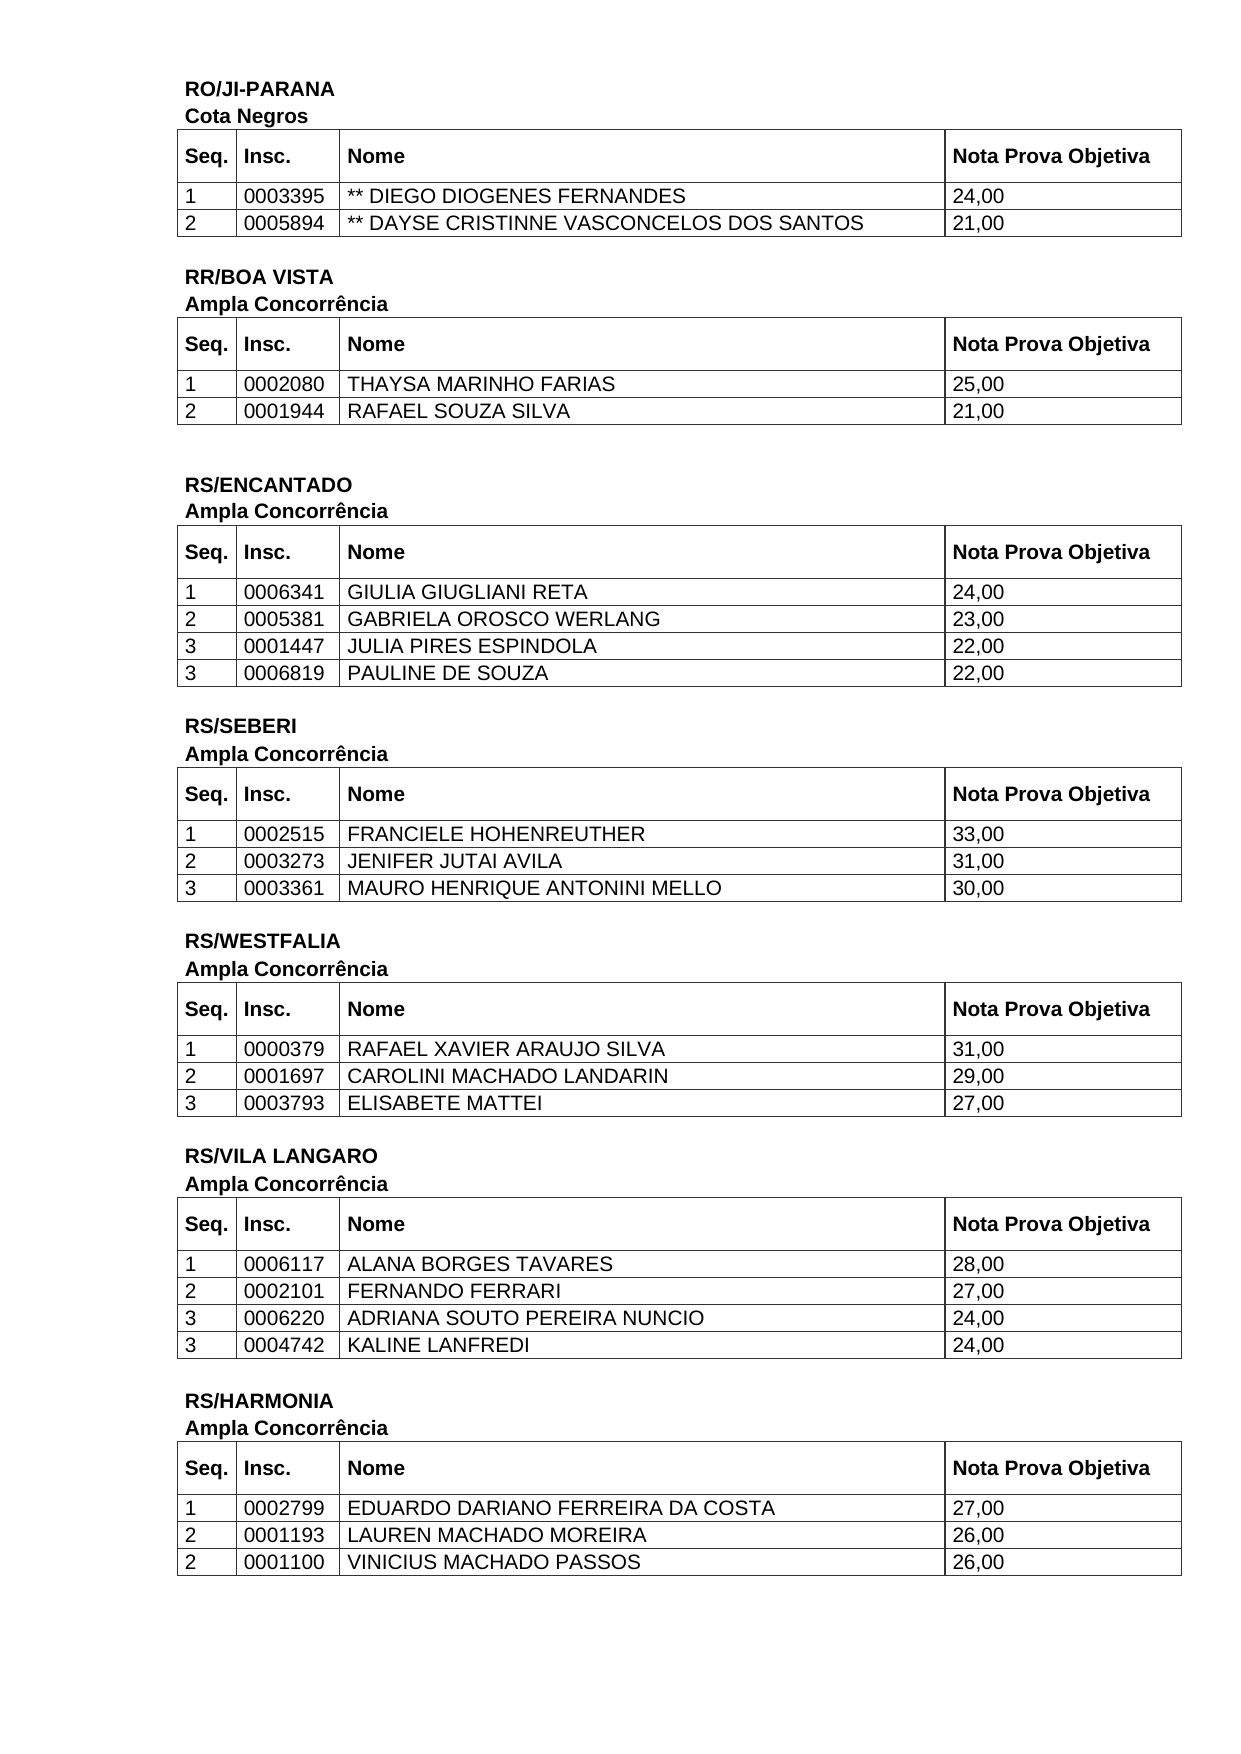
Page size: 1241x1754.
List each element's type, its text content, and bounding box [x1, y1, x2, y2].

table_cell [945, 1143, 1181, 1170]
table_cell LAUREN MACHADO MOREIRA [340, 1522, 944, 1548]
table_cell [236, 902, 340, 928]
table_cell Nome [340, 318, 944, 370]
table_cell Nota Prova Objetiva [946, 768, 1181, 820]
table_cell [340, 687, 945, 713]
table_cell 2 [178, 1549, 236, 1575]
table_cell 2 [178, 1522, 236, 1548]
table_cell 3 [178, 1305, 236, 1331]
table_cell 22,00 [946, 660, 1181, 686]
table_cell [177, 902, 236, 928]
table_cell [236, 687, 340, 713]
table_cell Nome [340, 1442, 944, 1494]
table_cell 0006117 [237, 1251, 339, 1277]
table_cell [945, 102, 1181, 129]
table_cell [340, 1117, 945, 1143]
table_cell 3 [178, 660, 236, 686]
table_cell 2 [178, 606, 236, 632]
table_cell 25,00 [946, 371, 1181, 397]
table_cell Ampla Concorrência [177, 740, 945, 767]
table_cell Insc. [237, 768, 339, 820]
table_cell 21,00 [946, 398, 1181, 424]
table_cell 0003793 [237, 1090, 339, 1116]
table_cell Ampla Concorrência [177, 955, 945, 982]
table_cell 26,00 [946, 1549, 1181, 1575]
table_cell Ampla Concorrência [177, 1414, 945, 1441]
table_cell [945, 740, 1181, 767]
table_cell Nota Prova Objetiva [946, 318, 1181, 370]
table_cell 0001100 [237, 1549, 339, 1575]
table_header RO/JI-PARANA [177, 75, 945, 102]
table_cell 0000379 [237, 1036, 339, 1062]
table_cell 3 [178, 1090, 236, 1116]
table_cell [945, 1414, 1181, 1441]
table_cell 24,00 [946, 183, 1181, 209]
table_cell 31,00 [946, 1036, 1181, 1062]
table_cell 0001697 [237, 1063, 339, 1089]
table_cell [236, 237, 340, 263]
table_cell 21,00 [946, 210, 1181, 236]
table_cell Nome [340, 768, 944, 820]
table_cell 0001944 [237, 398, 339, 424]
table_cell EDUARDO DARIANO FERREIRA DA COSTA [340, 1495, 944, 1521]
table_cell 0003395 [237, 183, 339, 209]
table_cell 1 [178, 1495, 236, 1521]
table_cell VINICIUS MACHADO PASSOS [340, 1549, 944, 1575]
table_cell JENIFER JUTAI AVILA [340, 848, 944, 874]
table_cell FERNANDO FERRARI [340, 1278, 944, 1304]
table_cell 30,00 [946, 875, 1181, 901]
table_cell Insc. [237, 318, 339, 370]
table_cell Insc. [237, 130, 339, 182]
table_cell ELISABETE MATTEI [340, 1090, 944, 1116]
table_header [945, 471, 1181, 498]
table_cell RS/VILA LANGARO [177, 1143, 945, 1170]
table_cell Nota Prova Objetiva [946, 1198, 1181, 1250]
table_cell 24,00 [946, 1305, 1181, 1331]
table_cell 0002101 [237, 1278, 339, 1304]
table_cell [945, 1117, 1181, 1143]
table_cell RS/HARMONIA [177, 1387, 945, 1414]
table_cell [945, 928, 1181, 955]
table_cell Insc. [237, 983, 339, 1035]
table_cell 31,00 [946, 848, 1181, 874]
table_cell 1 [178, 579, 236, 605]
table_cell 27,00 [946, 1278, 1181, 1304]
table_cell ** DIEGO DIOGENES FERNANDES [340, 183, 944, 209]
table_cell 0006220 [237, 1305, 339, 1331]
table_cell 1 [178, 371, 236, 397]
table_cell Seq. [178, 768, 236, 820]
table_cell Insc. [237, 526, 339, 578]
table_cell 1 [178, 1036, 236, 1062]
table_cell 24,00 [946, 579, 1181, 605]
table_cell Nota Prova Objetiva [946, 526, 1181, 578]
table_cell 23,00 [946, 606, 1181, 632]
table_cell 0003361 [237, 875, 339, 901]
table_cell GIULIA GIUGLIANI RETA [340, 579, 944, 605]
table_cell [945, 498, 1181, 525]
table_cell RS/SEBERI [177, 713, 945, 740]
table_cell 0005894 [237, 210, 339, 236]
table_cell 0006341 [237, 579, 339, 605]
table_cell 27,00 [946, 1495, 1181, 1521]
table_cell KALINE LANFREDI [340, 1332, 944, 1358]
table_cell PAULINE DE SOUZA [340, 660, 944, 686]
table_cell CAROLINI MACHADO LANDARIN [340, 1063, 944, 1089]
table_cell [236, 1359, 340, 1387]
table_cell [945, 290, 1181, 317]
table_cell [340, 237, 945, 263]
table_cell 22,00 [946, 633, 1181, 659]
table_cell Insc. [237, 1442, 339, 1494]
table_cell Nota Prova Objetiva [946, 1442, 1181, 1494]
table_cell [177, 687, 236, 713]
table_cell Ampla Concorrência [177, 290, 945, 317]
table_cell THAYSA MARINHO FARIAS [340, 371, 944, 397]
table_cell 0002080 [237, 371, 339, 397]
table_cell 2 [178, 1063, 236, 1089]
table_cell 0002799 [237, 1495, 339, 1521]
table_cell Seq. [178, 318, 236, 370]
table_cell Nome [340, 130, 944, 182]
table_cell 3 [178, 1332, 236, 1358]
table_cell [340, 902, 945, 928]
table_cell [945, 713, 1181, 740]
table_cell ** DAYSE CRISTINNE VASCONCELOS DOS SANTOS [340, 210, 944, 236]
table_cell Nota Prova Objetiva [946, 983, 1181, 1035]
table_cell 2 [178, 848, 236, 874]
table_cell Seq. [178, 1198, 236, 1250]
table_cell RS/WESTFALIA [177, 928, 945, 955]
table_cell RR/BOA VISTA [177, 263, 945, 290]
table_cell 0003273 [237, 848, 339, 874]
table_cell JULIA PIRES ESPINDOLA [340, 633, 944, 659]
table_cell [945, 237, 1181, 263]
table_cell MAURO HENRIQUE ANTONINI MELLO [340, 875, 944, 901]
table_cell 0001193 [237, 1522, 339, 1548]
table_cell Ampla Concorrência [177, 1170, 945, 1197]
table_cell [945, 263, 1181, 290]
table_cell GABRIELA OROSCO WERLANG [340, 606, 944, 632]
table_cell 1 [178, 183, 236, 209]
table_cell Cota Negros [177, 102, 945, 129]
table_cell [340, 1359, 945, 1387]
table_cell 0004742 [237, 1332, 339, 1358]
table_cell 0001447 [237, 633, 339, 659]
table_cell Seq. [178, 526, 236, 578]
table_cell ADRIANA SOUTO PEREIRA NUNCIO [340, 1305, 944, 1331]
table_cell [945, 1387, 1181, 1414]
table_cell RAFAEL XAVIER ARAUJO SILVA [340, 1036, 944, 1062]
table_cell [945, 902, 1181, 928]
table_cell Seq. [178, 1442, 236, 1494]
table_cell 1 [178, 821, 236, 847]
table_cell FRANCIELE HOHENREUTHER [340, 821, 944, 847]
table_cell Insc. [237, 1198, 339, 1250]
table_cell 3 [178, 633, 236, 659]
table_cell Nome [340, 526, 944, 578]
table_cell 33,00 [946, 821, 1181, 847]
table_cell 27,00 [946, 1090, 1181, 1116]
table_cell Seq. [178, 983, 236, 1035]
table_cell 3 [178, 875, 236, 901]
table_header [945, 75, 1181, 102]
table_cell Nome [340, 983, 944, 1035]
table_cell [236, 1117, 340, 1143]
table_cell [945, 955, 1181, 982]
table_cell Nota Prova Objetiva [946, 130, 1181, 182]
table_cell 24,00 [946, 1332, 1181, 1358]
table_cell RAFAEL SOUZA SILVA [340, 398, 944, 424]
table_cell ALANA BORGES TAVARES [340, 1251, 944, 1277]
table_cell 2 [178, 1278, 236, 1304]
table_cell 1 [178, 1251, 236, 1277]
table_cell 2 [178, 210, 236, 236]
table_cell [945, 1359, 1181, 1387]
table_cell Nome [340, 1198, 944, 1250]
table_cell 0006819 [237, 660, 339, 686]
table_cell [177, 237, 236, 263]
table_cell [177, 1117, 236, 1143]
table_header RS/ENCANTADO [177, 471, 945, 498]
table_cell [945, 687, 1181, 713]
table_cell 2 [178, 398, 236, 424]
table_cell 26,00 [946, 1522, 1181, 1548]
table_cell 29,00 [946, 1063, 1181, 1089]
table_cell [177, 1359, 236, 1387]
table_cell Ampla Concorrência [177, 498, 945, 525]
table_cell 28,00 [946, 1251, 1181, 1277]
table_cell 0002515 [237, 821, 339, 847]
table_cell 0005381 [237, 606, 339, 632]
table_cell Seq. [178, 130, 236, 182]
table_cell [945, 1170, 1181, 1197]
